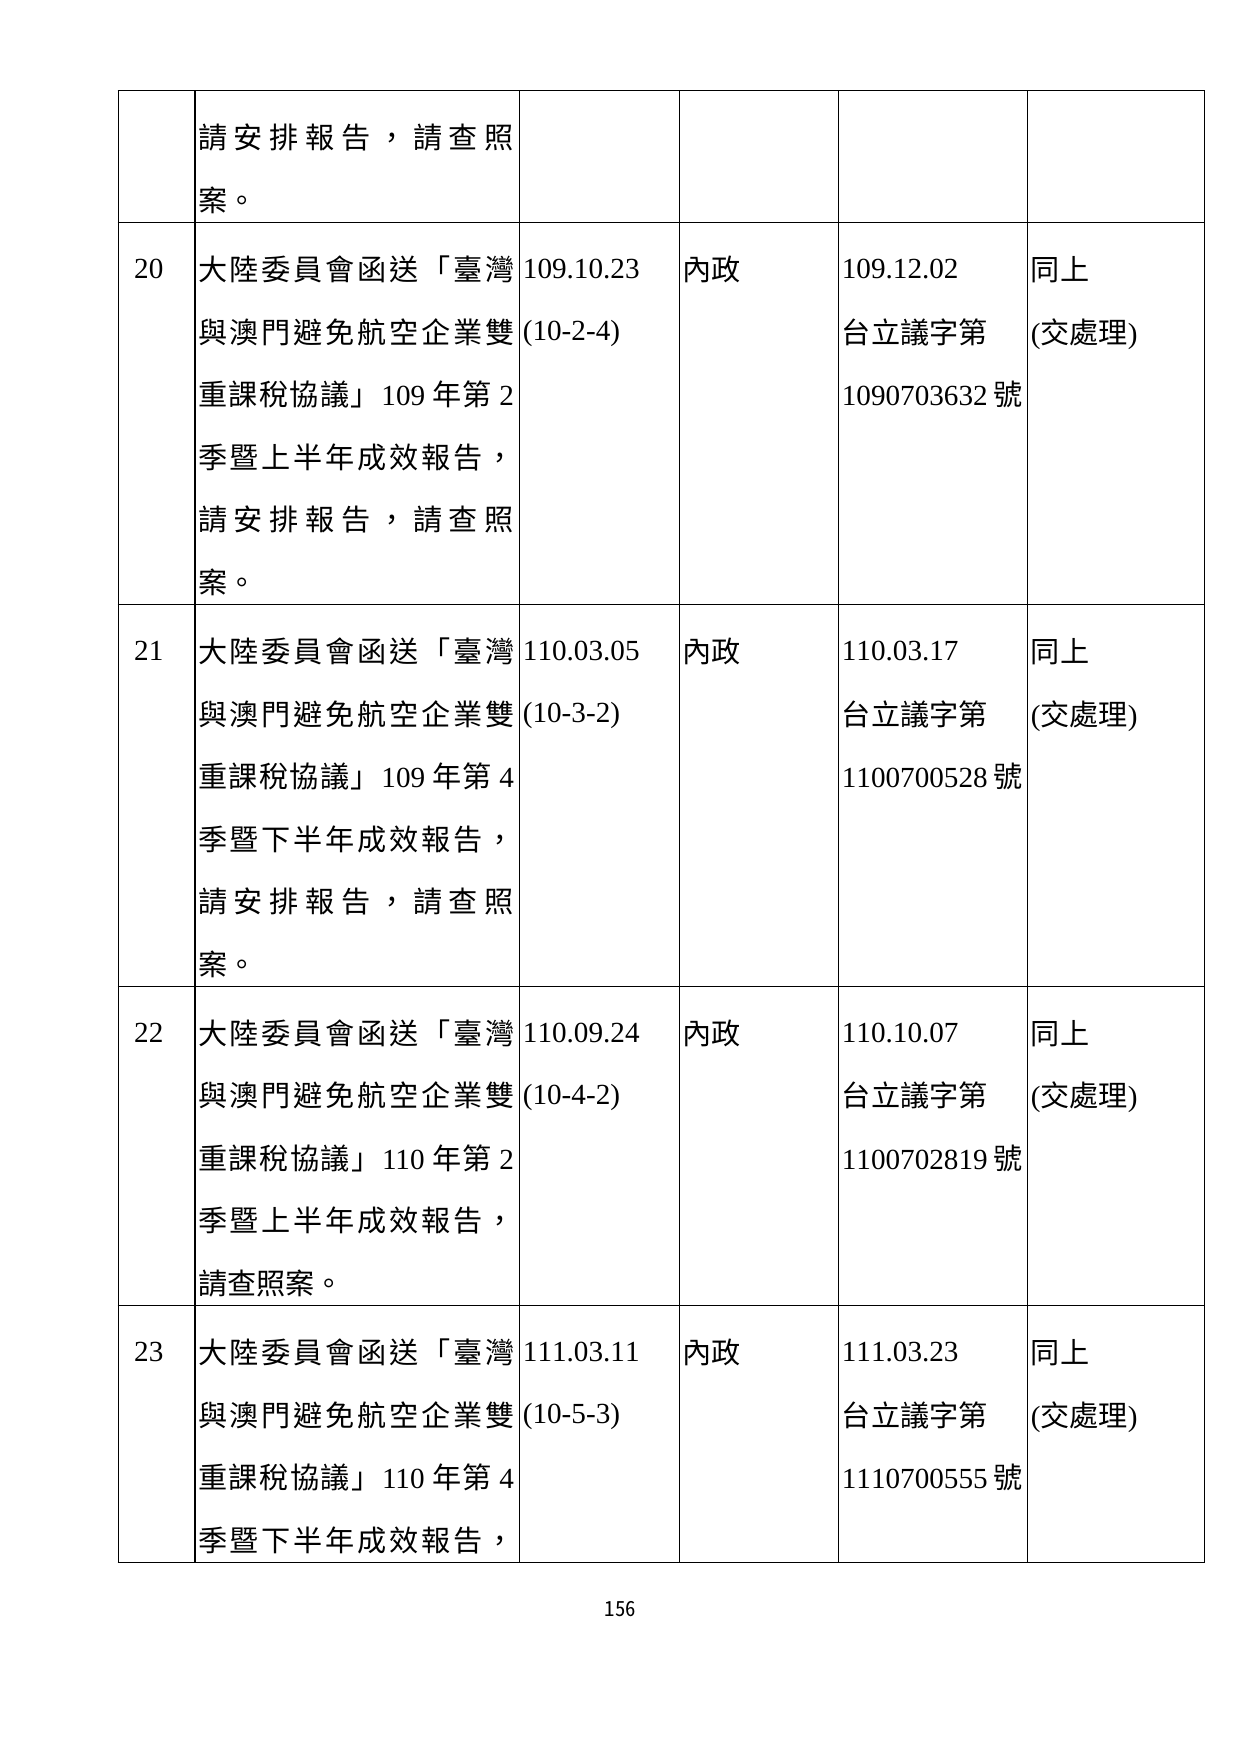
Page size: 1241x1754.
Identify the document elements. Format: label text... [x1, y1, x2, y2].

table_cell 同上 (交處理) [1028, 605, 1204, 986]
table_cell 109.12.02 台立議字第1090703632號 [839, 223, 1027, 604]
table_cell [839, 91, 1027, 222]
table_cell 109.10.23 (10-2-4) [520, 223, 679, 604]
table_cell 請安排報告，請查照案。 [196, 91, 519, 222]
table_cell 110.03.17 台立議字第1100700528號 [839, 605, 1027, 986]
table_cell 同上 (交處理) [1028, 1306, 1204, 1562]
table_cell [680, 91, 838, 222]
table_cell 110.10.07 台立議字第1100702819號 [839, 987, 1027, 1305]
table_cell 內政 [680, 223, 838, 604]
table_cell 內政 [680, 987, 838, 1305]
table_cell [119, 987, 194, 1305]
table_cell 同上 (交處理) [1028, 987, 1204, 1305]
table_cell [1028, 91, 1204, 222]
table_cell 大陸委員會函送「臺灣與澳門避免航空企業雙重課稅協議」110年第2季暨上半年成效報告，請查照案。 [196, 987, 519, 1305]
table_cell [119, 223, 194, 604]
table_cell 110.03.05 (10-3-2) [520, 605, 679, 986]
table_cell 內政 [680, 1306, 838, 1562]
table_cell 內政 [680, 605, 838, 986]
table_cell 110.09.24 (10-4-2) [520, 987, 679, 1305]
table_cell 大陸委員會函送「臺灣與澳門避免航空企業雙重課稅協議」109年第4季暨下半年成效報告，請安排報告，請查照案。 [196, 605, 519, 986]
table_cell [119, 91, 194, 222]
table_cell 同上 (交處理) [1028, 223, 1204, 604]
table_cell 大陸委員會函送「臺灣與澳門避免航空企業雙重課稅協議」110年第4季暨下半年成效報告， [196, 1306, 519, 1562]
table_cell 111.03.11 (10-5-3) [520, 1306, 679, 1562]
table_cell [520, 91, 679, 222]
table_cell 大陸委員會函送「臺灣與澳門避免航空企業雙重課稅協議」109年第2季暨上半年成效報告，請安排報告，請查照案。 [196, 223, 519, 604]
table_cell [119, 1306, 194, 1562]
table_cell 111.03.23 台立議字第1110700555號 [839, 1306, 1027, 1562]
table_cell [119, 605, 194, 986]
